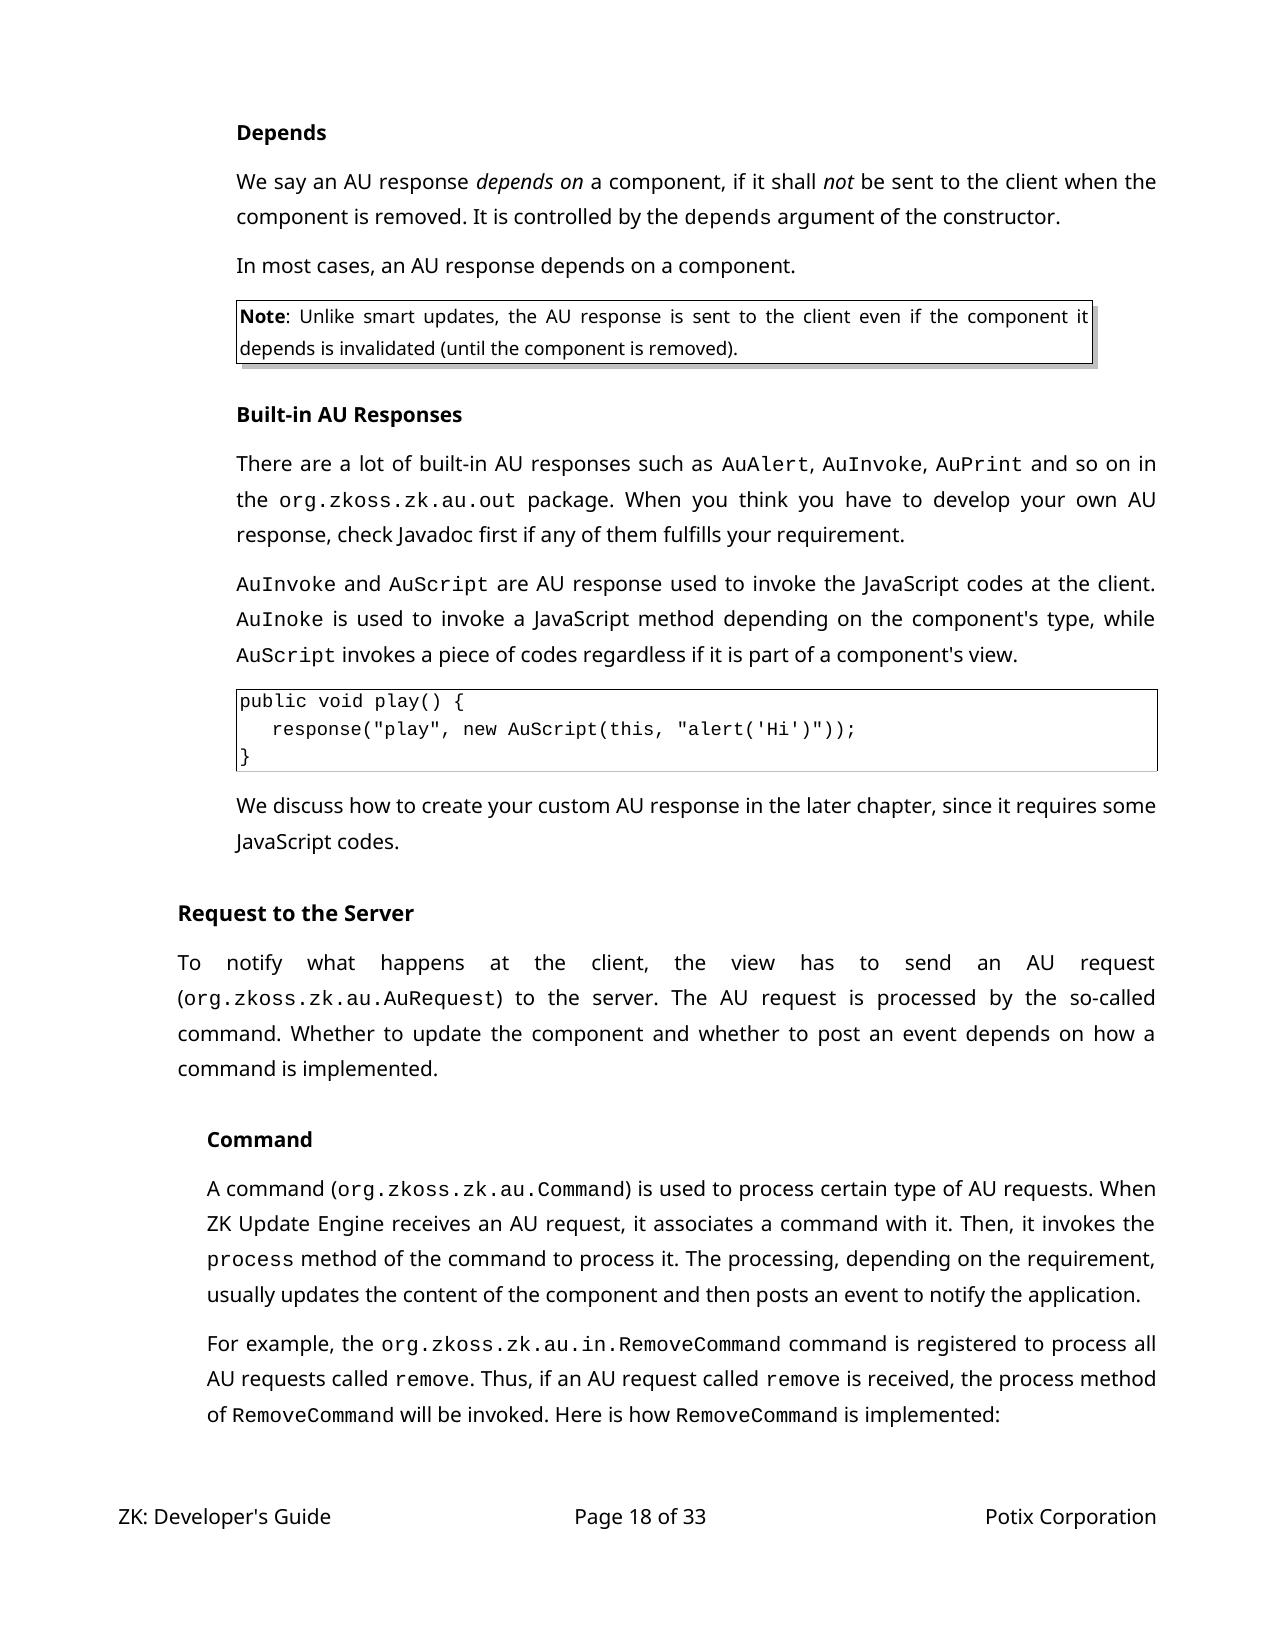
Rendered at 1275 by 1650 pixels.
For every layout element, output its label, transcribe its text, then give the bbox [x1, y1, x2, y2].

text In most cases, an AU response depends on a component. [236, 251, 1157, 279]
text public void play() { [237, 690, 1157, 713]
subtitle Request to the Server [177, 897, 1157, 927]
subtitle Built-in AU Responses [236, 400, 1157, 428]
text To notify what happens at the client, the view has to send an AU request (org.zkoss.zk.au.AuRequest) to the server. The AU request is processed by the so-called command. Whether to update the component and whether to post an event depends on how a command is implemented. [177, 948, 1157, 1082]
text For example, the org.zkoss.zk.au.in.RemoveCommand command is registered to process all AU requests called remove. Thus, if an AU request called remove is received, the process method of RemoveCommand will be invoked. Here is how RemoveCommand is implemented: [207, 1329, 1157, 1428]
subtitle Command [207, 1125, 1157, 1153]
subtitle Depends [236, 118, 1157, 146]
text response("play", new AuScript(this, "alert('Hi')")); [237, 716, 1157, 741]
text AuInvoke and AuScript are AU response used to invoke the JavaScript codes at the client. AuInoke is used to invoke a JavaScript method depending on the component's type, while AuScript invokes a piece of codes regardless if it is part of a component's view. [236, 569, 1157, 669]
text } [237, 744, 1157, 771]
text A command (org.zkoss.zk.au.Command) is used to process certain type of AU requests. When ZK Update Engine receives an AU request, it associates a command with it. Then, it invokes the process method of the command to process it. The processing, depending on the requirement, usually updates the content of the component and then posts an event to notify the application. [207, 1174, 1157, 1308]
text We say an AU response depends on a component, if it shall not be sent to the client when the component is removed. It is controlled by the depends argument of the constructor. [236, 167, 1157, 231]
text There are a lot of built-in AU responses such as AuAlert, AuInvoke, AuPrint and so on in the org.zkoss.zk.au.out package. When you think you have to develop your own AU response, check Javadoc first if any of them fulfills your requirement. [236, 449, 1157, 548]
text We discuss how to create your custom AU response in the later chapter, since it requires some JavaScript codes. [236, 792, 1157, 855]
text Note: Unlike smart updates, the AU response is sent to the client even if the component it depends is invalidated (until the component is removed). [237, 301, 1092, 363]
